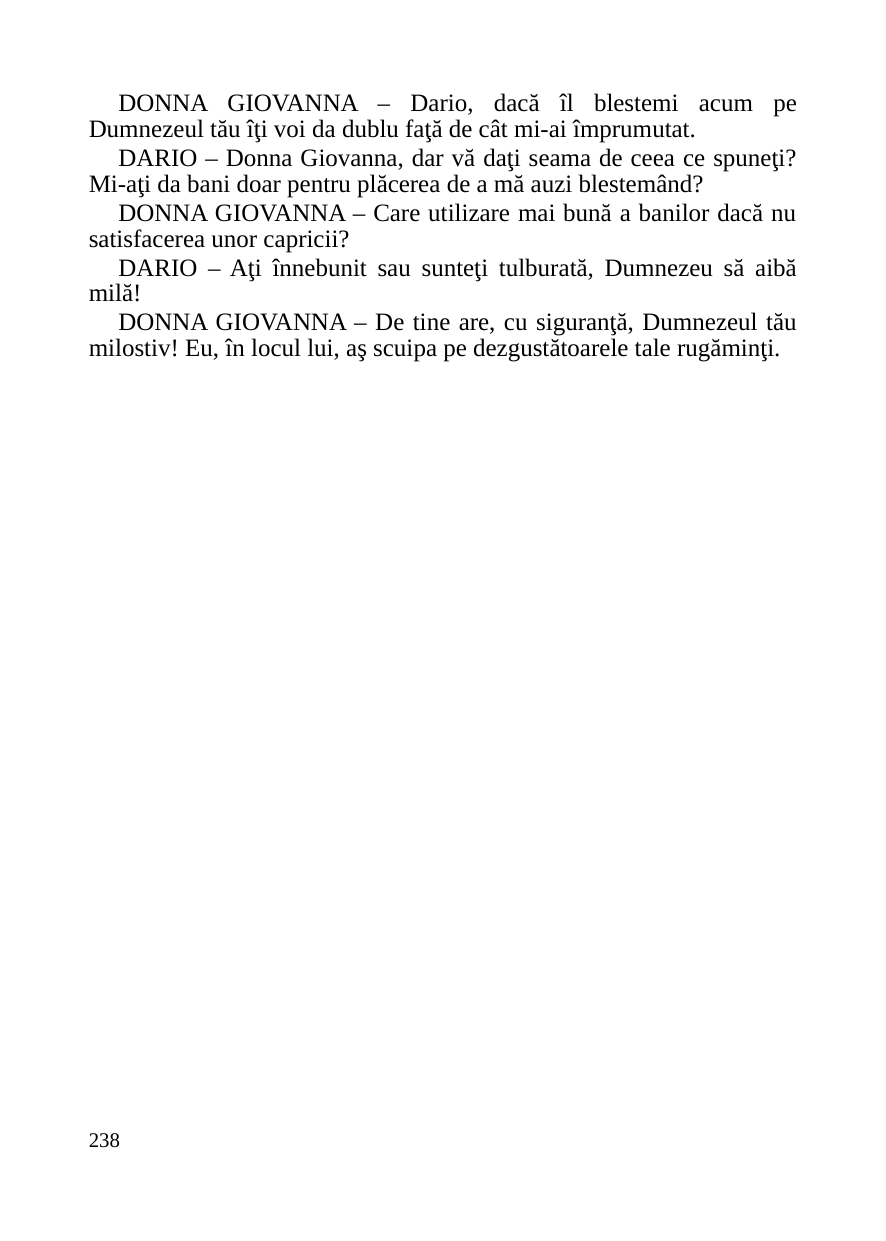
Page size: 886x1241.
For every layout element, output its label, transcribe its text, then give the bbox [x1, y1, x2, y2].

text DONNA GIOVANNA – De tine are, cu siguranţă, Dumnezeul tău milostiv! Eu, în locul lui, aş scuipa pe dezgustătoarele tale rugăminţi. [88, 307, 797, 362]
text DARIO – Donna Giovanna, dar vă daţi seama de ceea ce spuneţi? Mi-aţi da bani doar pentru plăcerea de a mă auzi blestemând? [88, 143, 797, 198]
text DONNA GIOVANNA – Care utilizare mai bună a banilor dacă nu satisfacerea unor capricii? [88, 198, 797, 253]
text DARIO – Aţi înnebunit sau sunteţi tulburată, Dumnezeu să aibă milă! [88, 253, 797, 307]
text DONNA GIOVANNA – Dario, dacă îl blestemi acum pe Dumnezeul tău îţi voi da dublu faţă de cât mi-ai împrumutat. [88, 88, 797, 143]
